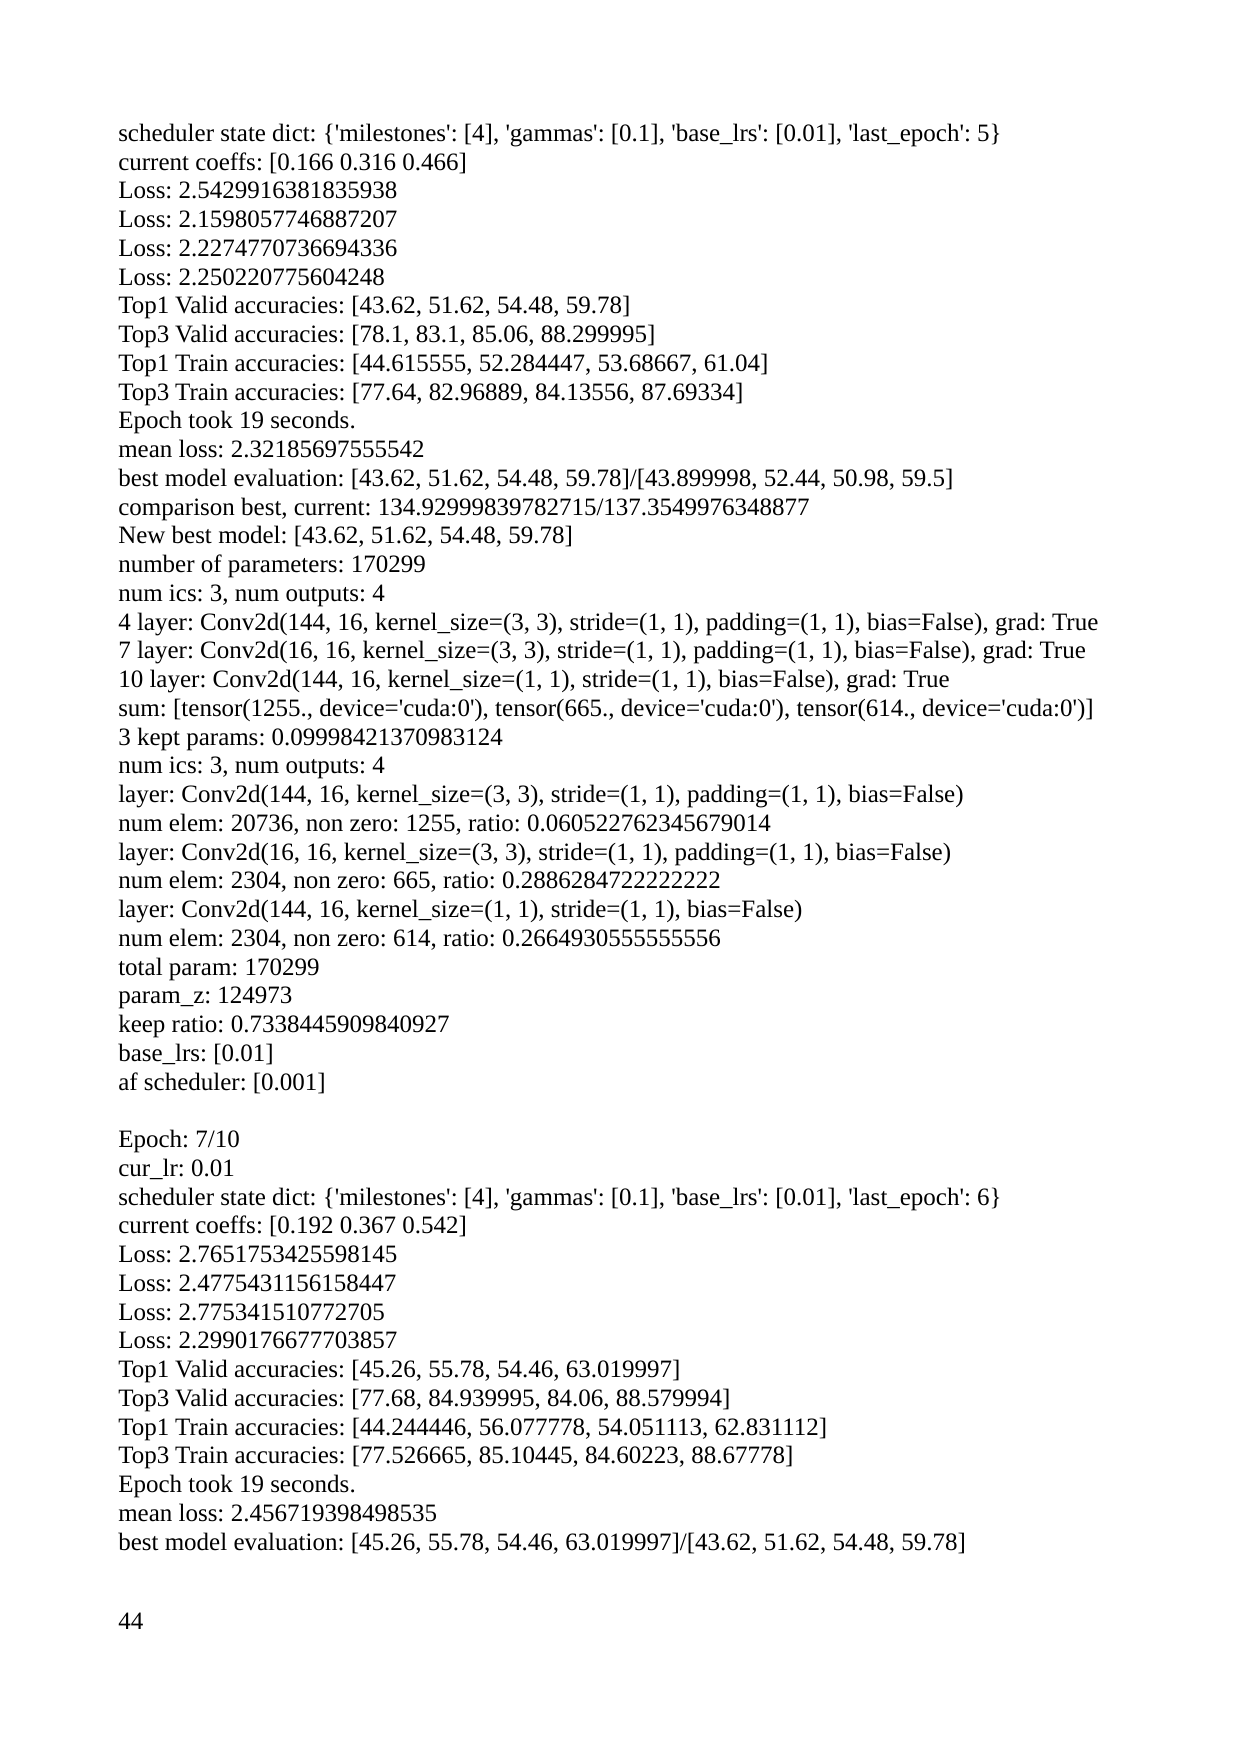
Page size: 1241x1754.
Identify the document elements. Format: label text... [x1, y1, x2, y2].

text layer: Conv2d(144, 16, kernel_size=(3, 3), stride=(1, 1), padding=(1, 1), bias=False) [118, 779, 1122, 808]
text Top1 Train accuracies: [44.615555, 52.284447, 53.68667, 61.04] [118, 348, 1122, 377]
text Top3 Valid accuracies: [77.68, 84.939995, 84.06, 88.579994] [118, 1383, 1122, 1412]
text New best model: [43.62, 51.62, 54.48, 59.78] [118, 521, 1122, 549]
text 10 layer: Conv2d(144, 16, kernel_size=(1, 1), stride=(1, 1), bias=False), grad: True [118, 664, 1122, 693]
text Epoch took 19 seconds. [118, 406, 1122, 434]
text Top3 Train accuracies: [77.526665, 85.10445, 84.60223, 88.67778] [118, 1441, 1122, 1469]
text 7 layer: Conv2d(16, 16, kernel_size=(3, 3), stride=(1, 1), padding=(1, 1), bias=False), grad: True [118, 636, 1122, 664]
text cur_lr: 0.01 [118, 1153, 1122, 1182]
text scheduler state dict: {'milestones': [4], 'gammas': [0.1], 'base_lrs': [0.01], 'last_epoch': 5} [118, 118, 1122, 147]
text scheduler state dict: {'milestones': [4], 'gammas': [0.1], 'base_lrs': [0.01], 'last_epoch': 6} [118, 1182, 1122, 1211]
text comparison best, current: 134.92999839782715/137.3549976348877 [118, 492, 1122, 521]
text Loss: 2.2274770736694336 [118, 233, 1122, 262]
text af scheduler: [0.001] [118, 1067, 1122, 1096]
text current coeffs: [0.166 0.316 0.466] [118, 147, 1122, 176]
text Top1 Train accuracies: [44.244446, 56.077778, 54.051113, 62.831112] [118, 1412, 1122, 1441]
text Loss: 2.5429916381835938 [118, 176, 1122, 204]
text 3 kept params: 0.09998421370983124 [118, 722, 1122, 751]
text 4 layer: Conv2d(144, 16, kernel_size=(3, 3), stride=(1, 1), padding=(1, 1), bias=False), grad: True [118, 607, 1122, 636]
text Top1 Valid accuracies: [43.62, 51.62, 54.48, 59.78] [118, 291, 1122, 319]
text mean loss: 2.456719398498535 [118, 1498, 1122, 1527]
text current coeffs: [0.192 0.367 0.542] [118, 1211, 1122, 1239]
text mean loss: 2.32185697555542 [118, 434, 1122, 463]
text Loss: 2.7651753425598145 [118, 1239, 1122, 1268]
text best model evaluation: [43.62, 51.62, 54.48, 59.78]/[43.899998, 52.44, 50.98, 59.5] [118, 463, 1122, 492]
text Loss: 2.1598057746887207 [118, 204, 1122, 233]
text Loss: 2.775341510772705 [118, 1297, 1122, 1326]
text Loss: 2.4775431156158447 [118, 1268, 1122, 1297]
text num ics: 3, num outputs: 4 [118, 578, 1122, 607]
text param_z: 124973 [118, 981, 1122, 1009]
text base_lrs: [0.01] [118, 1038, 1122, 1067]
text keep ratio: 0.7338445909840927 [118, 1009, 1122, 1038]
text layer: Conv2d(144, 16, kernel_size=(1, 1), stride=(1, 1), bias=False) [118, 894, 1122, 923]
text number of parameters: 170299 [118, 549, 1122, 578]
text Top3 Train accuracies: [77.64, 82.96889, 84.13556, 87.69334] [118, 377, 1122, 406]
text Top3 Valid accuracies: [78.1, 83.1, 85.06, 88.299995] [118, 319, 1122, 348]
text Epoch took 19 seconds. [118, 1469, 1122, 1498]
text num ics: 3, num outputs: 4 [118, 751, 1122, 779]
text Top1 Valid accuracies: [45.26, 55.78, 54.46, 63.019997] [118, 1354, 1122, 1383]
text Epoch: 7/10 [118, 1124, 1122, 1153]
text sum: [tensor(1255., device='cuda:0'), tensor(665., device='cuda:0'), tensor(614., device='cuda:0')] [118, 693, 1122, 722]
text layer: Conv2d(16, 16, kernel_size=(3, 3), stride=(1, 1), padding=(1, 1), bias=False) [118, 837, 1122, 866]
text Loss: 2.250220775604248 [118, 262, 1122, 291]
text best model evaluation: [45.26, 55.78, 54.46, 63.019997]/[43.62, 51.62, 54.48, 59.78] [118, 1527, 1122, 1556]
text num elem: 20736, non zero: 1255, ratio: 0.060522762345679014 [118, 808, 1122, 837]
text Loss: 2.2990176677703857 [118, 1326, 1122, 1354]
text total param: 170299 [118, 952, 1122, 981]
text num elem: 2304, non zero: 665, ratio: 0.2886284722222222 [118, 866, 1122, 894]
text num elem: 2304, non zero: 614, ratio: 0.2664930555555556 [118, 923, 1122, 952]
